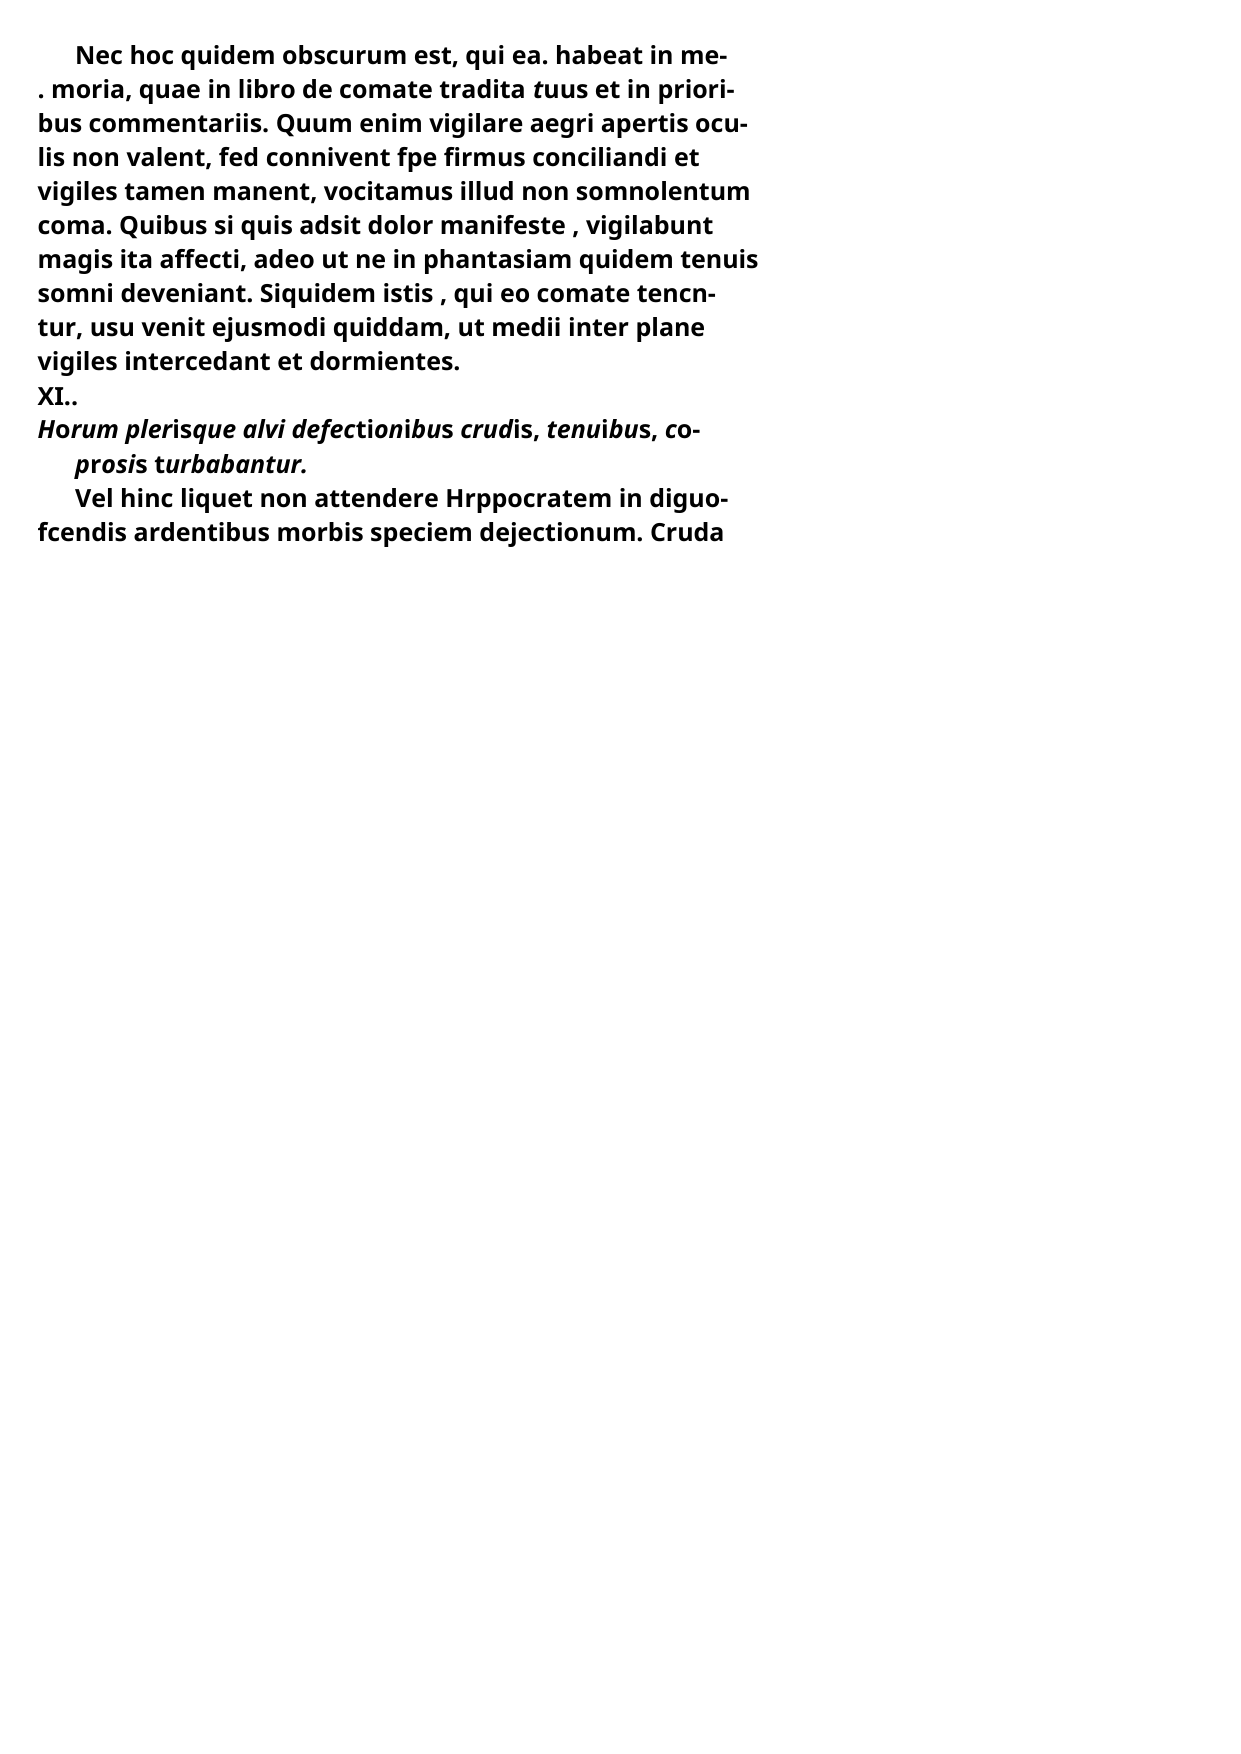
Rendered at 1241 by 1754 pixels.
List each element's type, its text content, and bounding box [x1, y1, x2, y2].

text XI.. [37, 378, 1203, 412]
text Nec hoc quidem obscurum est, qui ea. habeat in me- . moria, quae in libro de comate tradita tuus et in priori- bus commentariis. Quum enim vigilare aegri apertis ocu- lis non valent, fed connivent fpe firmus conciliandi et vigiles tamen manent, vocitamus illud non somnolentum coma. Quibus si quis adsit dolor manifeste , vigilabunt magis ita affecti, adeo ut ne in phantasiam quidem tenuis somni deveniant. Siquidem istis , qui eo comate tencn- tur, usu venit ejusmodi quiddam, ut medii inter plane vigiles intercedant et dormientes. [37, 37, 1203, 378]
text Horum plerisque alvi defectionibus crudis, tenuibus, co- prosis turbabantur. [37, 412, 1203, 480]
text Vel hinc liquet non attendere Hrppocratem in diguo- fcendis ardentibus morbis speciem dejectionum. Cruda [37, 480, 1203, 548]
